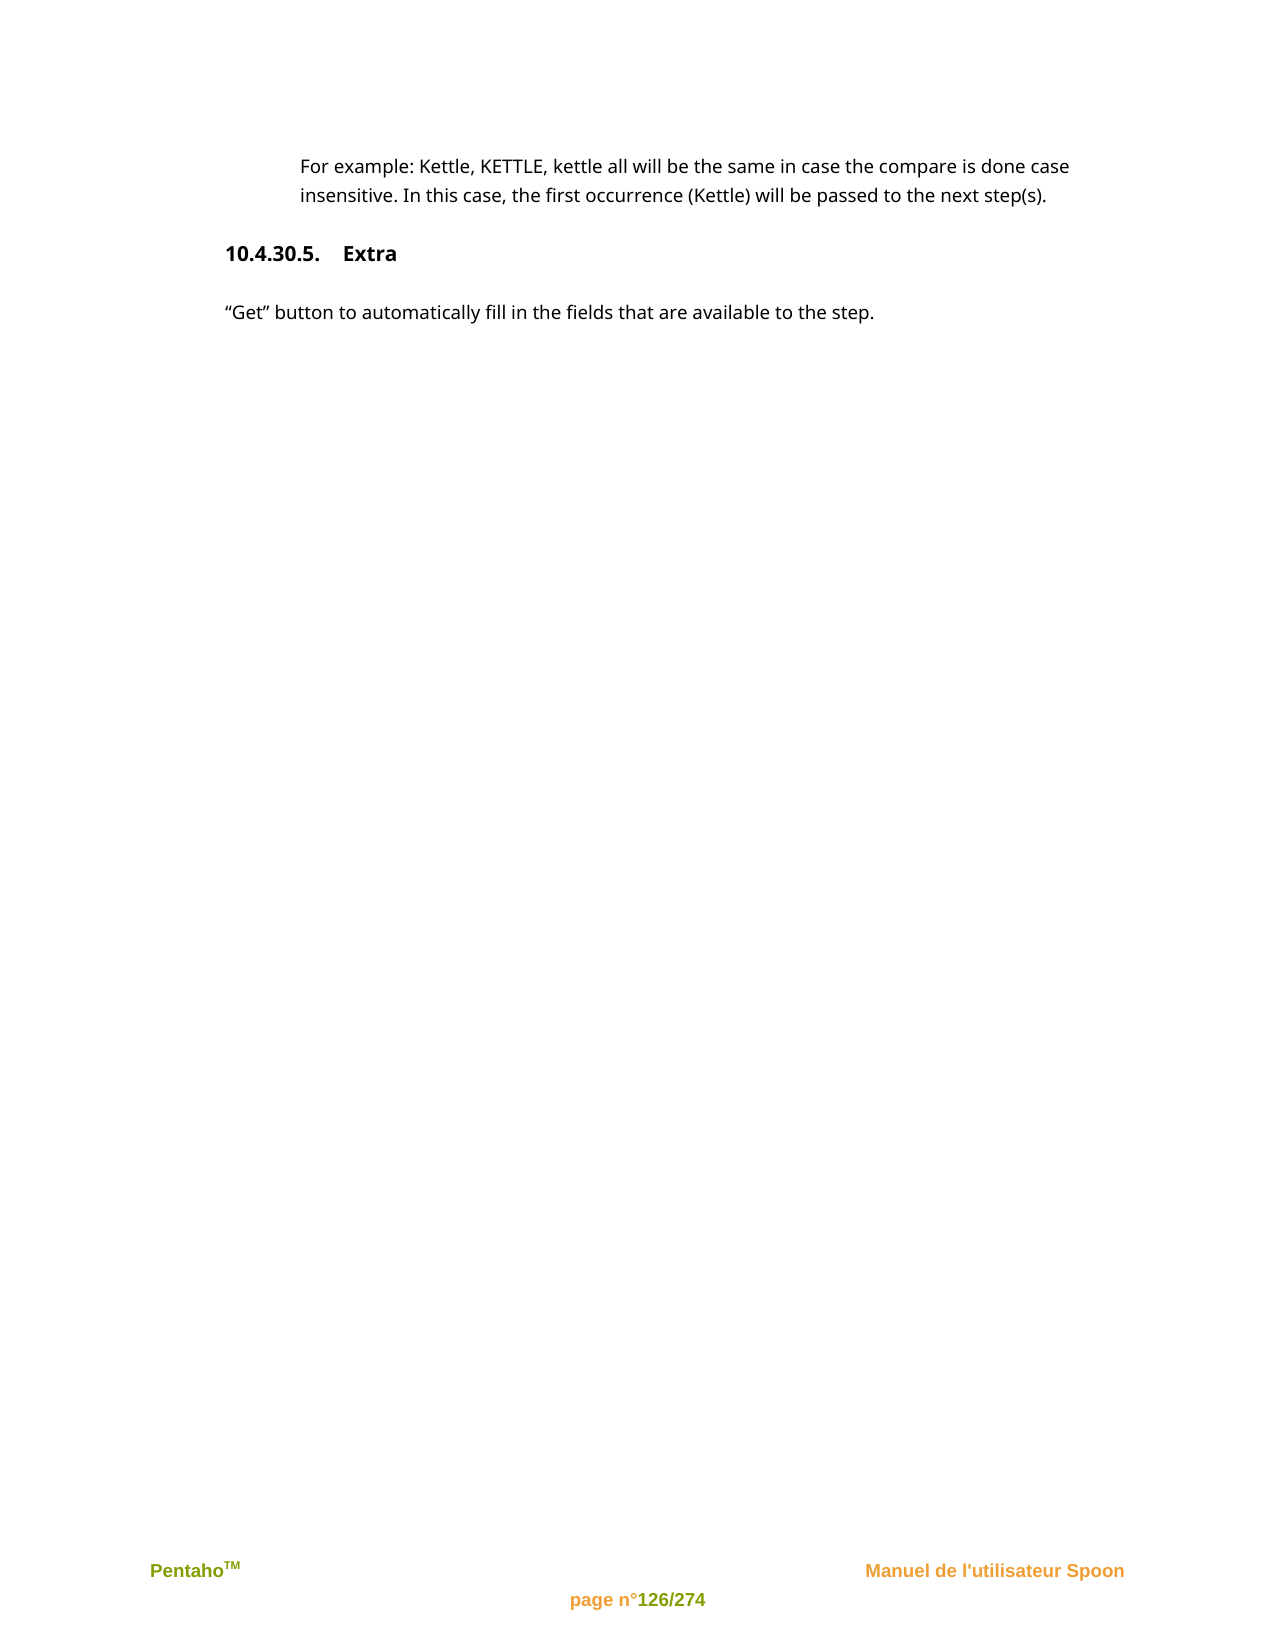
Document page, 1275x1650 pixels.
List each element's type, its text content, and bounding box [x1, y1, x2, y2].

text For example: Kettle, KETTLE, kettle all will be the same in case the compare is done case insensitive. In this case, the first occurrence (Kettle) will be passed to the next step(s). [300, 150, 1125, 208]
subtitle Extra [225, 238, 1125, 267]
text “Get” button to automatically fill in the fields that are available to the step. [225, 296, 1125, 326]
